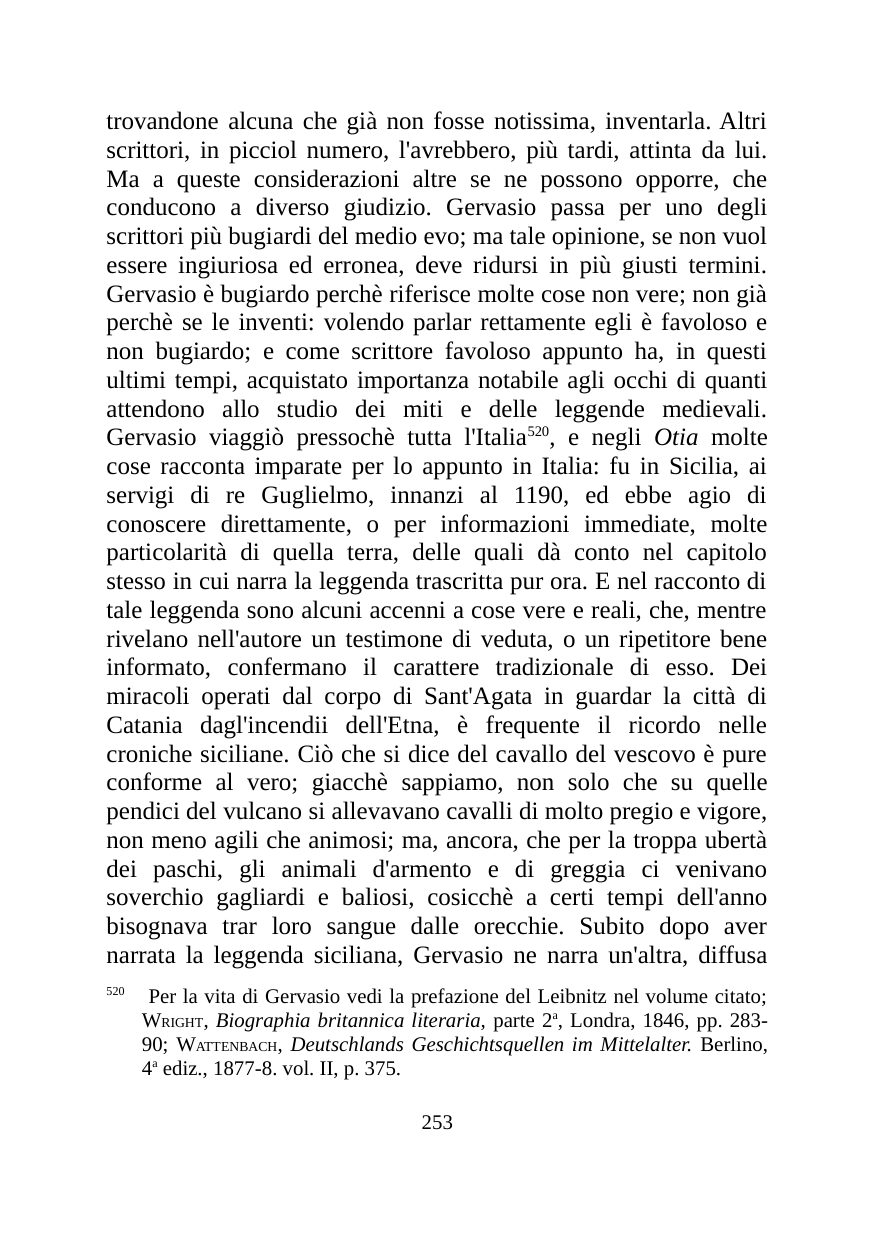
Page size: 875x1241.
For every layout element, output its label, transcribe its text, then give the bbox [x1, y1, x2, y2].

text Per la vita di Gervasio vedi la prefazione del Leibnitz nel volume citato; Wright, Biographia britannica literaria, parte 2a, Londra, 1846, pp. 283-90; Wattenbach, Deutschlands Geschichtsquellen im Mittelalter. Berlino, 4a ediz., 1877-8. vol. II, p. 375. [106, 984, 768, 1080]
text trovandone alcuna che già non fosse notissima, inventarla. Altri scrittori, in picciol numero, l'avrebbero, più tardi, attinta da lui. Ma a queste considerazioni altre se ne possono opporre, che conducono a diverso giudizio. Gervasio passa per uno degli scrittori più bugiardi del medio evo; ma tale opinione, se non vuol essere ingiuriosa ed erronea, deve ridursi in più giusti termini. Gervasio è bugiardo perchè riferisce molte cose non vere; non già perchè se le inventi: volendo parlar rettamente egli è favoloso e non bugiardo; e come scrittore favoloso appunto ha, in questi ultimi tempi, acquistato importanza notabile agli occhi di quanti attendono allo studio dei miti e delle leggende medievali. Gervasio viaggiò pressochè tutta l'Italia, e negli Otia molte cose racconta imparate per lo appunto in Italia: fu in Sicilia, ai servigi di re Guglielmo, innanzi al 1190, ed ebbe agio di conoscere direttamente, o per informazioni immediate, molte particolarità di quella terra, delle quali dà conto nel capitolo stesso in cui narra la leggenda trascritta pur ora. E nel racconto di tale leggenda sono alcuni accenni a cose vere e reali, che, mentre rivelano nell'autore un testimone di veduta, o un ripetitore bene informato, confermano il carattere tradizionale di esso. Dei miracoli operati dal corpo di Sant'Agata in guardar la città di Catania dagl'incendii dell'Etna, è frequente il ricordo nelle croniche siciliane. Ciò che si dice del cavallo del vescovo è pure conforme al vero; giacchè sappiamo, non solo che su quelle pendici del vulcano si allevavano cavalli di molto pregio e vigore, non meno agili che animosi; ma, ancora, che per la troppa ubertà dei paschi, gli animali d'armento e di greggia ci venivano soverchio gagliardi e baliosi, cosicchè a certi tempi dell'anno bisognava trar loro sangue dalle orecchie. Subito dopo aver narrata la leggenda siciliana, Gervasio ne narra un'altra, diffusa [106, 106, 768, 969]
